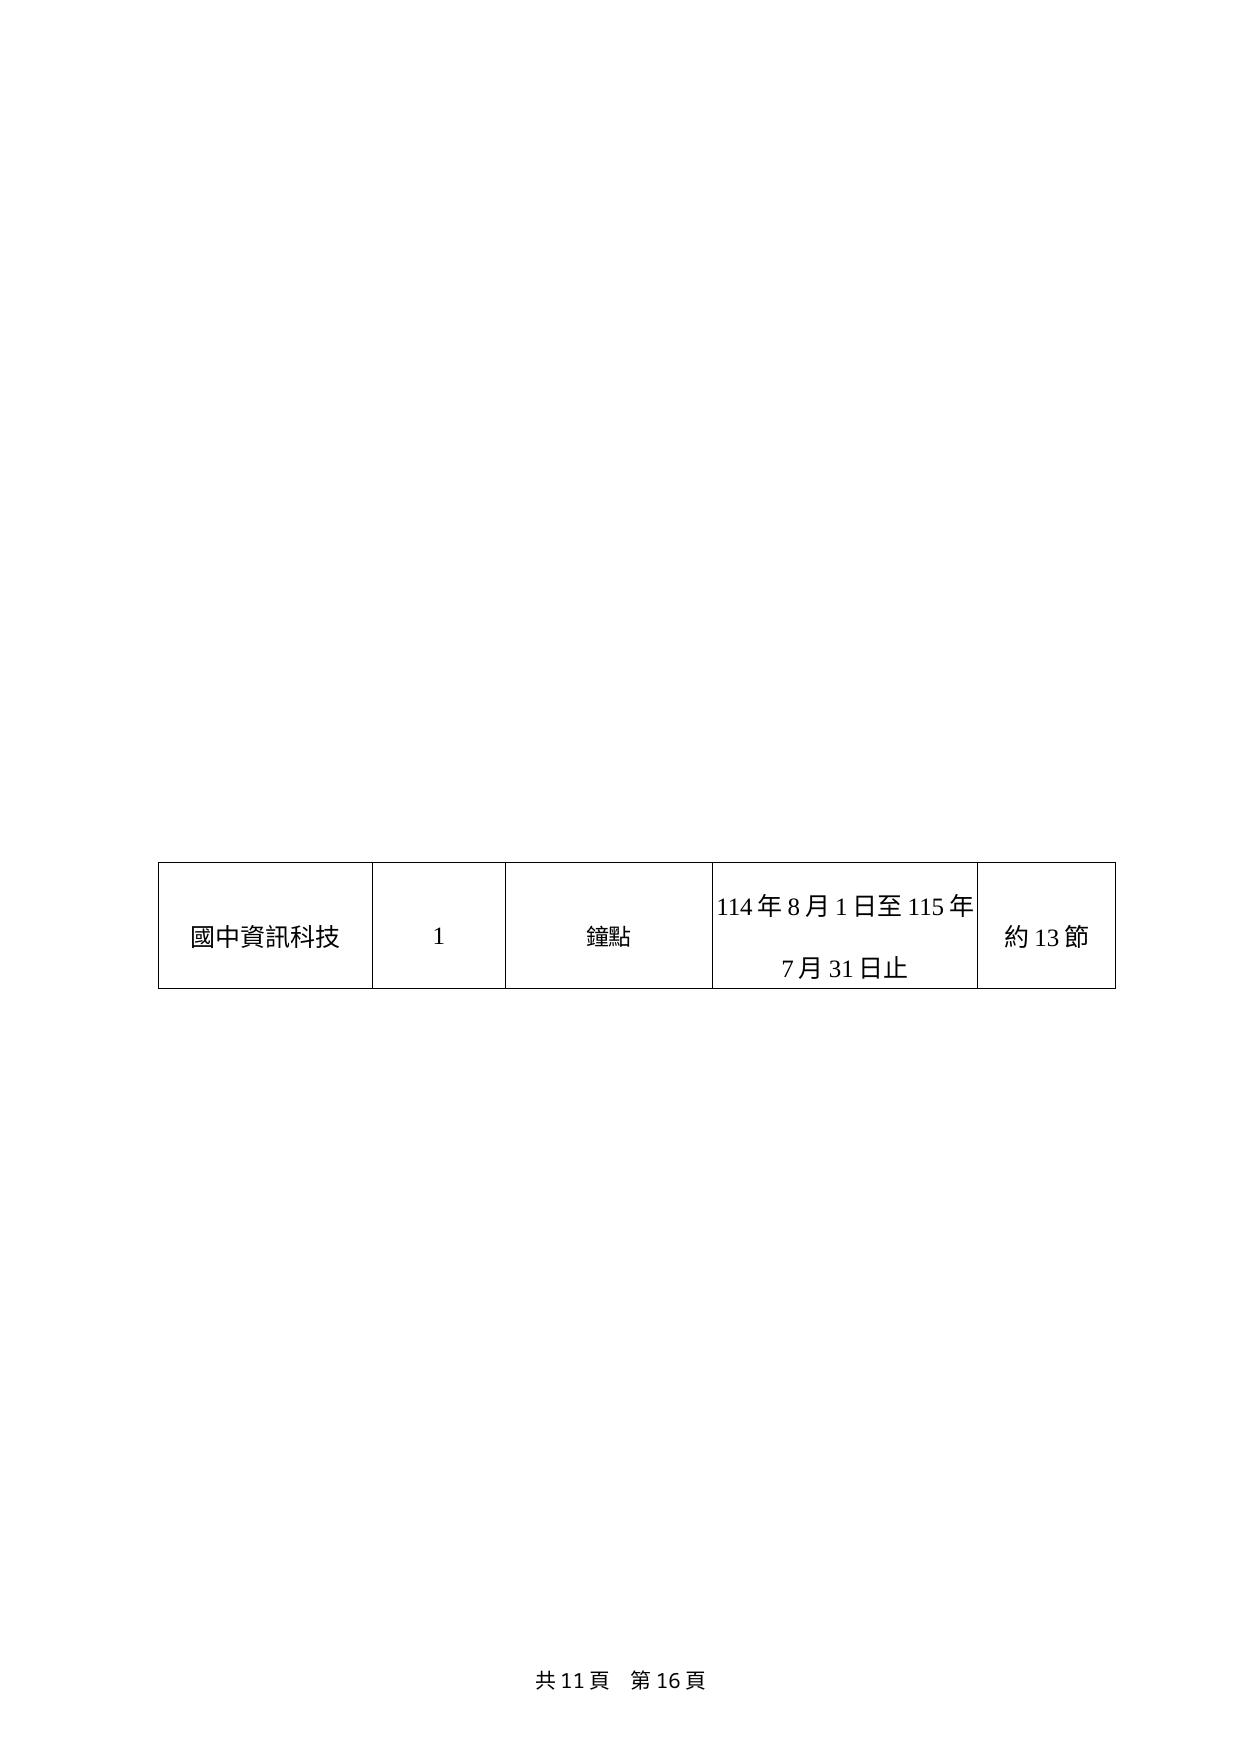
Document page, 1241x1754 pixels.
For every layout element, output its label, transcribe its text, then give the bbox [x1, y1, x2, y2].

table_cell 114年8月1日至115年7月31日止 [713, 863, 977, 988]
table_cell 約13節 [978, 863, 1115, 988]
table_cell 鐘點 [506, 863, 712, 988]
table_cell 1 [373, 863, 505, 988]
table_cell 國中資訊科技 [159, 863, 372, 988]
